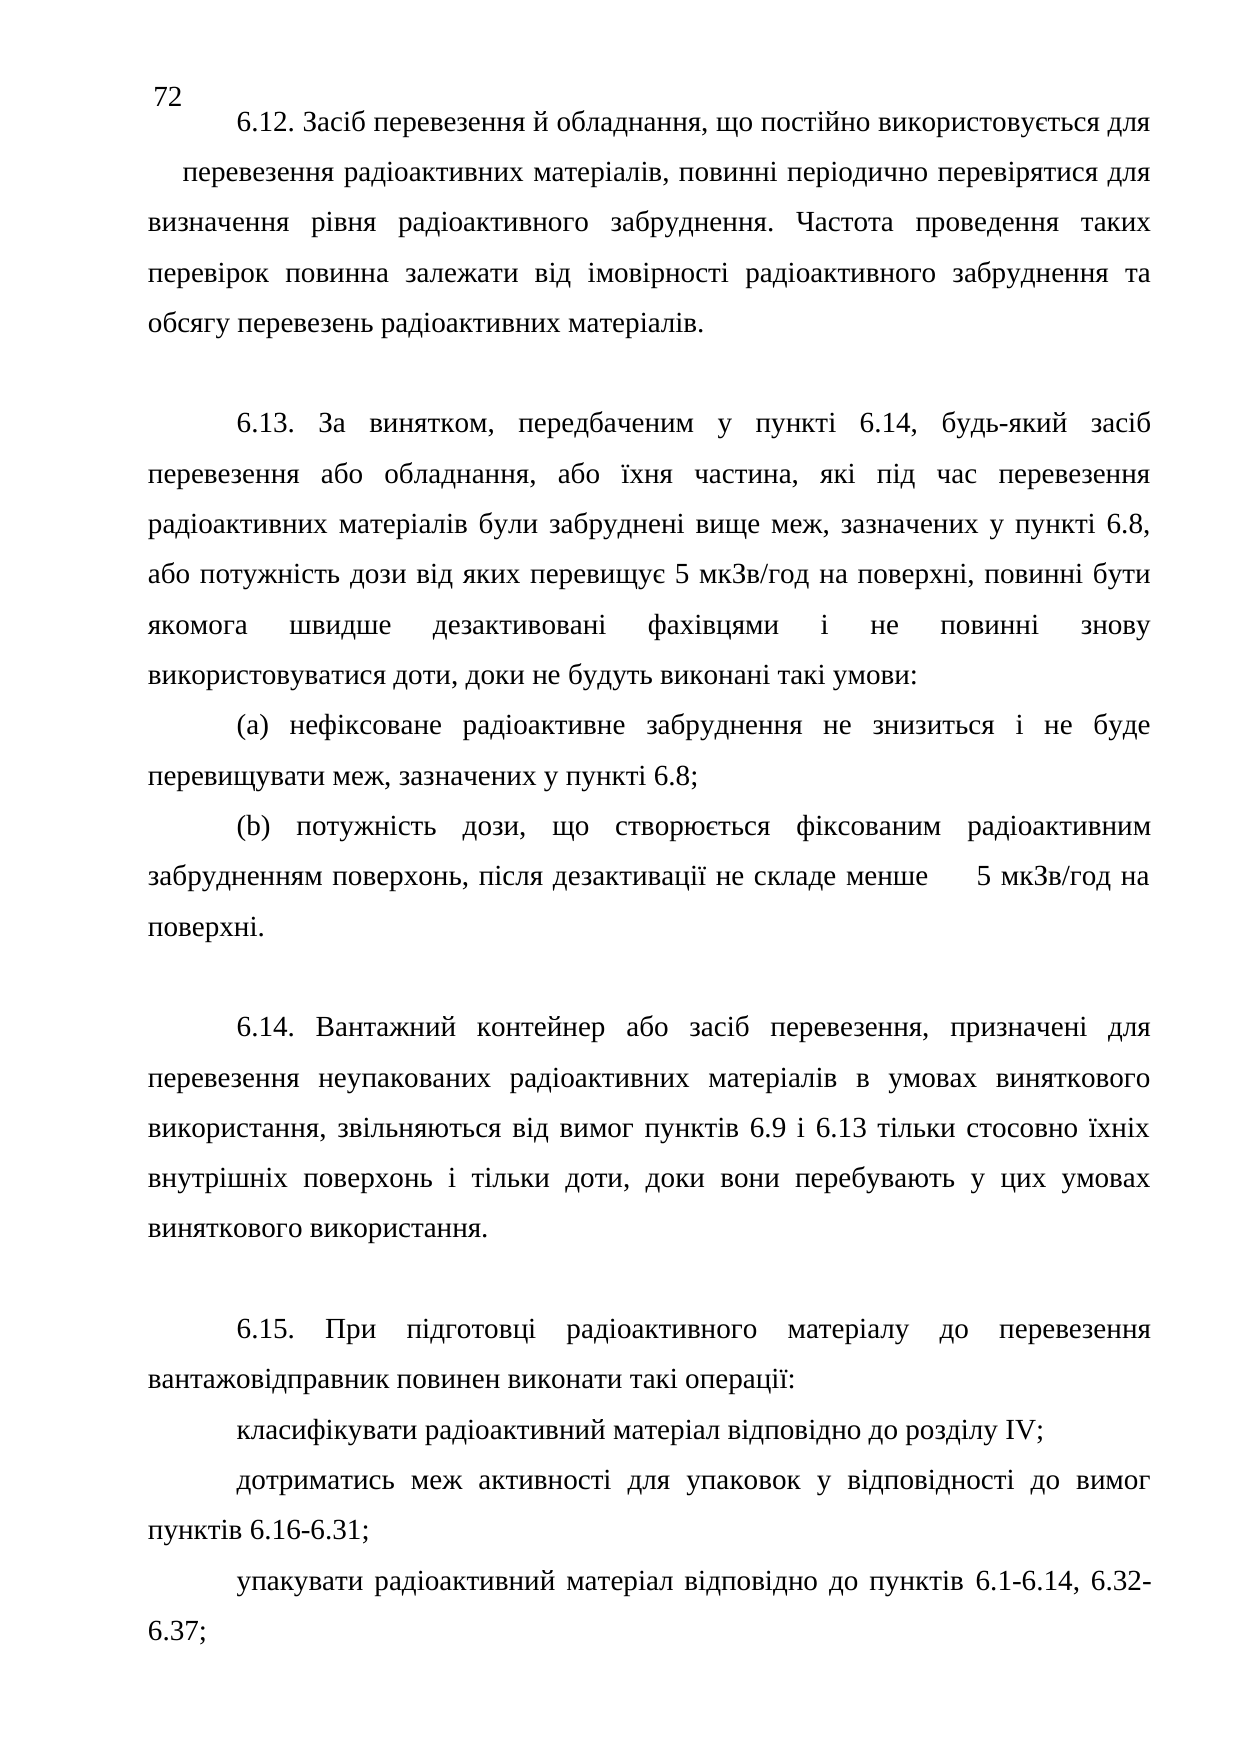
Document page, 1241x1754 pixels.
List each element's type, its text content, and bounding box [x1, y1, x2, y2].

text упакувати радіоактивний матеріал відповідно до пунктів 6.1-6.14, 6.32-6.37; [148, 1563, 1152, 1647]
text класифікувати радіоактивний матеріал відповідно до розділу IV; [148, 1412, 1152, 1445]
text 6.12. Засіб перевезення й обладнання, що постійно використовується для перевезення радіоактивних матеріалів, повинні періодично перевірятися для визначення рівня радіоактивного забруднення. Частота проведення таких перевірок повинна залежати від імовірності радіоактивного забруднення та обсягу перевезень радіоактивних матеріалів. [148, 104, 1152, 338]
text (b) потужність дози, що створюється фіксованим радіоактивним забрудненням поверхонь, після дезактивації не складе менше 5 мкЗв/год на поверхні. [148, 808, 1152, 942]
text (a) нефіксоване радіоактивне забруднення не знизиться і не буде перевищувати меж, зазначених у пункті 6.8; [148, 707, 1152, 791]
text 6.14. Вантажний контейнер або засіб перевезення, призначені для перевезення неупакованих радіоактивних матеріалів в умовах виняткового використання, звільняються від вимог пунктів 6.9 і 6.13 тільки стосовно їхніх внутрішніх поверхонь і тільки доти, доки вони перебувають у цих умовах виняткового використання. [148, 1009, 1152, 1244]
text 6.13. За винятком, передбаченим у пункті 6.14, будь-який засіб перевезення або обладнання, або їхня частина, які під час перевезення радіоактивних матеріалів були забруднені вище меж, зазначених у пункті 6.8, або потужність дози від яких перевищує 5 мкЗв/год на поверхні, повинні бути якомога швидше дезактивовані фахівцями і не повинні знову використовуватися доти, доки не будуть виконані такі умови: [148, 406, 1152, 691]
text 6.15. При підготовці радіоактивного матеріалу до перевезення вантажовідправник повинен виконати такі операції: [148, 1311, 1152, 1395]
text дотриматись меж активності для упаковок у відповідності до вимог пунктів 6.16-6.31; [148, 1462, 1152, 1546]
